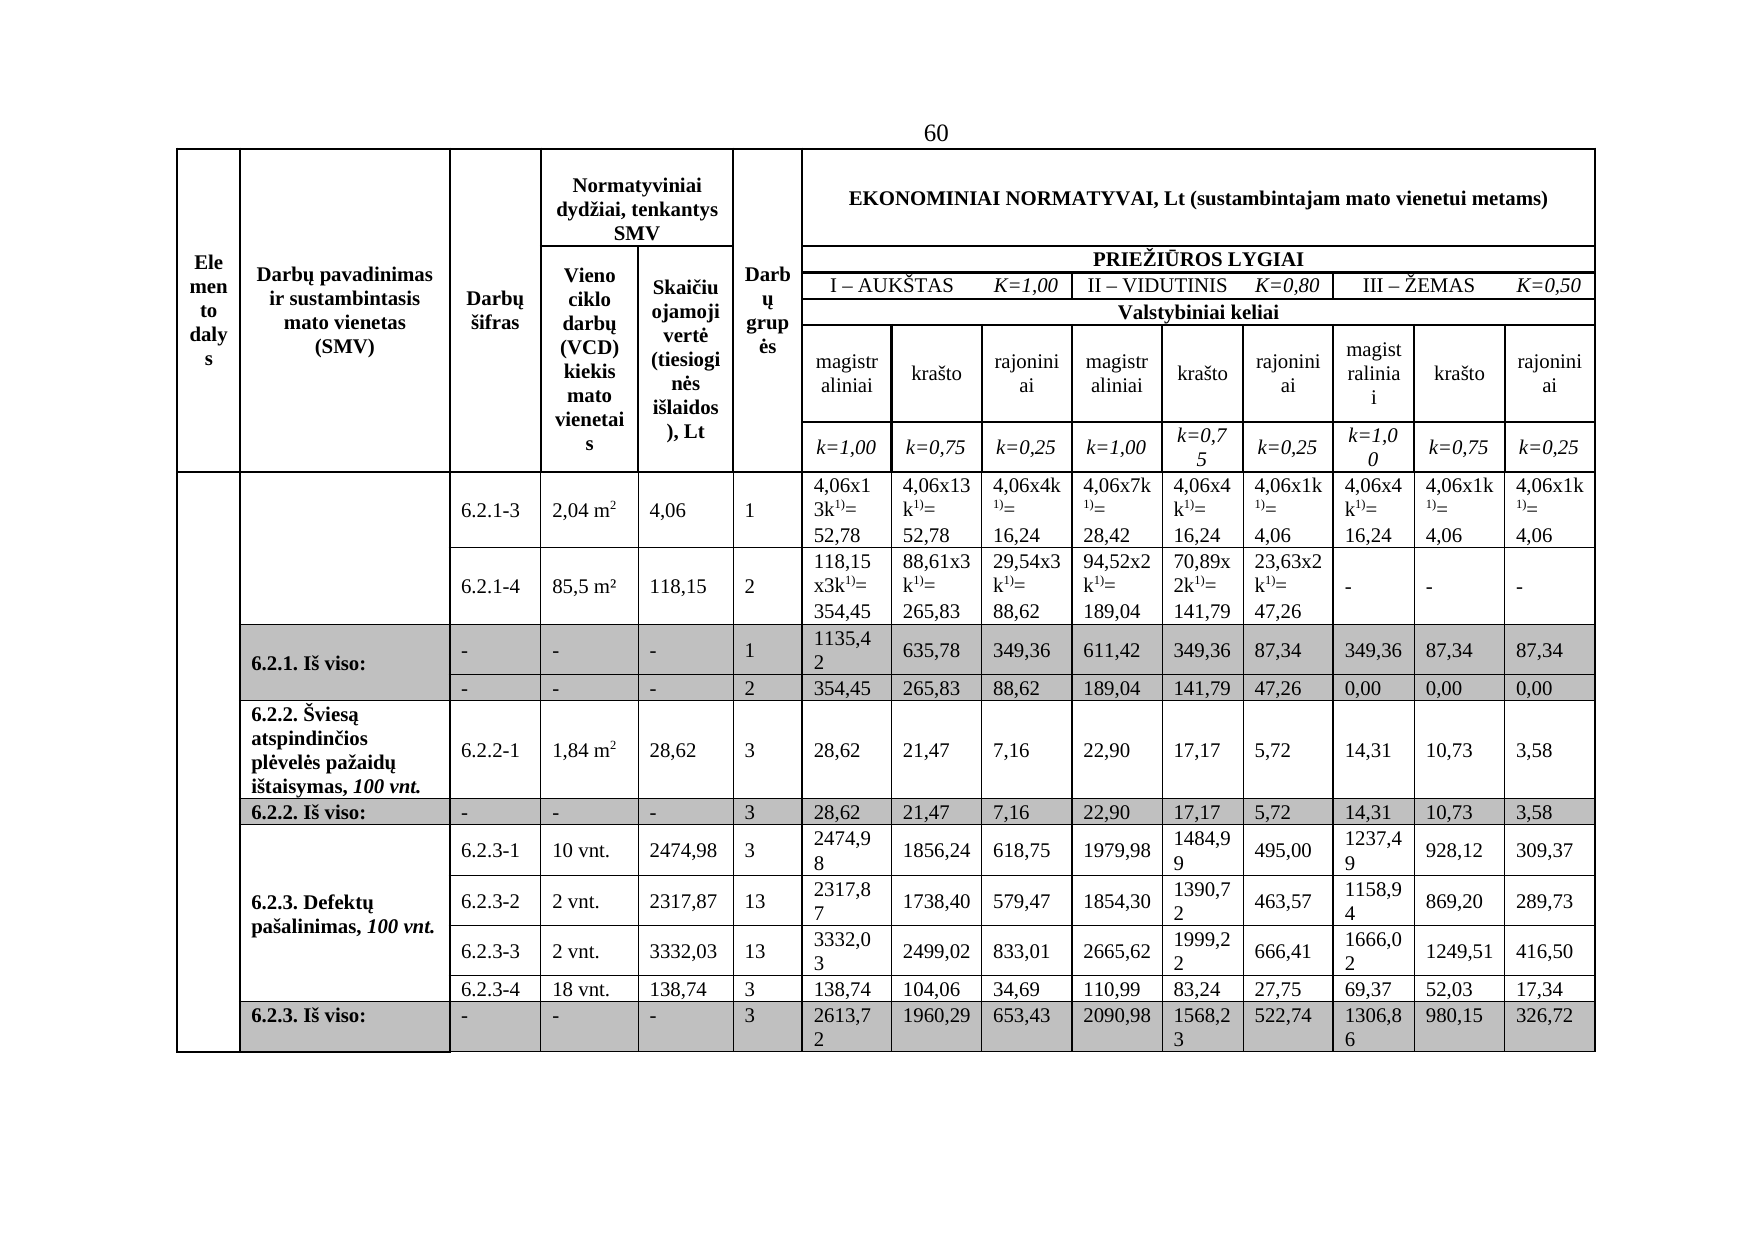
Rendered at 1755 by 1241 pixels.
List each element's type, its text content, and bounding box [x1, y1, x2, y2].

table_cell 980,15 [1415, 1002, 1504, 1051]
table_cell 70,89x2k1)= [1163, 548, 1243, 597]
table_cell - [451, 675, 540, 700]
table_cell 1,84 m2 [541, 701, 638, 798]
table_cell 2317,87 [639, 876, 733, 925]
table_cell 83,24 [1163, 976, 1243, 1001]
table_cell 635,78 [892, 625, 981, 674]
table_cell 6.2.3-1 [451, 825, 540, 874]
table_cell k=0,25 [1506, 423, 1594, 471]
table_cell 22,90 [1073, 701, 1162, 798]
table_cell 3332,03 [639, 926, 733, 975]
table_cell 4,06x13k1)= [803, 473, 891, 521]
table_cell krašto [1163, 326, 1242, 421]
table_cell 14,31 [1334, 799, 1414, 824]
table_cell 2474,98 [639, 825, 733, 874]
table_cell Skaičiuojamoji vertė (tiesioginės išlaidos), Lt [639, 247, 732, 471]
table_cell magistraliniai [1334, 326, 1413, 421]
table_cell 2 [734, 675, 801, 700]
table_cell 18 vnt. [541, 976, 638, 1001]
table_cell krašto [893, 326, 981, 421]
table_header EKONOMINIAI NORMATYVAI, Lt (sustambintajam mato vienetui metams) [803, 150, 1594, 245]
table_cell rajoniniai [1244, 326, 1332, 421]
table_cell 16,24 [982, 521, 1071, 547]
table_cell K=1,00 [982, 274, 1071, 297]
table_cell 354,45 [803, 675, 891, 700]
table_cell 1854,30 [1073, 876, 1162, 925]
table_cell 2499,02 [892, 926, 981, 975]
table_cell 52,78 [892, 521, 981, 547]
table_cell k=1,00 [1073, 423, 1161, 471]
table_cell 2665,62 [1073, 926, 1162, 975]
table_cell - [451, 799, 540, 824]
table_cell 349,36 [982, 625, 1071, 674]
table_cell 2090,98 [1073, 1002, 1162, 1051]
table_cell 4,06x7k1)= [1073, 473, 1162, 521]
table_header Darbų grupės [734, 150, 801, 471]
table_cell 189,04 [1073, 675, 1162, 700]
table_cell II – VIDUTINIS [1073, 274, 1243, 297]
table_cell - [639, 675, 733, 700]
table_cell 0,00 [1334, 675, 1414, 700]
table_cell 138,74 [803, 976, 891, 1001]
table_cell 87,34 [1505, 625, 1594, 674]
table_cell 21,47 [892, 701, 981, 798]
table_cell 16,24 [1334, 521, 1414, 547]
table_cell 3 [734, 799, 801, 824]
table_cell 13 [734, 926, 801, 975]
table_cell 28,62 [803, 799, 891, 824]
table_cell III – ŽEMAS [1334, 274, 1504, 297]
table_cell 1 [734, 473, 801, 547]
table_cell k=1,00 [803, 423, 890, 471]
table_cell 118,15 [639, 548, 733, 623]
table_cell 4,06x13k1)= [892, 473, 981, 521]
table_cell 2317,87 [803, 876, 891, 925]
table_cell 85,5 m² [541, 548, 638, 623]
table_cell 2 vnt. [541, 876, 638, 925]
table_cell 28,62 [639, 701, 733, 798]
table_header Normatyviniai dydžiai, tenkantys SMV [542, 150, 732, 245]
table_cell 6.2.3. Iš viso: [241, 1002, 449, 1051]
table_cell 3 [734, 701, 801, 798]
table_cell 928,12 [1415, 825, 1504, 874]
table_cell 611,42 [1073, 625, 1162, 674]
table_cell 4,06 [1415, 521, 1504, 547]
table_cell 618,75 [982, 825, 1071, 874]
table_cell - [1505, 548, 1594, 623]
table_cell 265,83 [892, 675, 981, 700]
table_cell k=0,25 [1244, 423, 1332, 471]
table_cell 47,26 [1244, 675, 1332, 700]
table_cell k=1,00 [1334, 423, 1413, 471]
table_cell 4,06 [1505, 521, 1594, 547]
table_cell k=0,75 [1415, 423, 1504, 471]
table_cell 6.2.1. Iš viso: [241, 625, 449, 700]
table_cell 1 [734, 625, 801, 674]
table_cell - [541, 1002, 638, 1051]
table_cell 265,83 [892, 597, 981, 623]
table_cell 1390,72 [1163, 876, 1243, 925]
table_header Elemento dalys [178, 150, 239, 471]
table_cell 2,04 m2 [541, 473, 638, 547]
table_cell 88,62 [982, 597, 1071, 623]
table_cell 28,42 [1073, 521, 1162, 547]
table_cell 141,79 [1163, 597, 1243, 623]
table_cell 309,37 [1505, 825, 1594, 874]
table_cell 3,58 [1505, 799, 1594, 824]
table_cell k=0,75 [1163, 423, 1242, 471]
table_cell - [451, 625, 540, 674]
table_cell I – AUKŠTAS [803, 274, 982, 297]
table_cell 653,43 [982, 1002, 1071, 1051]
table_cell k=0,75 [893, 423, 981, 471]
table_cell 6.2.2. Šviesą atspindinčios plėvelės pažaidų ištaisymas, 100 vnt. [241, 701, 449, 798]
table_cell 29,54x3k1)= [982, 548, 1071, 597]
table_cell 5,72 [1244, 799, 1332, 824]
table_cell Valstybiniai keliai [803, 300, 1594, 324]
table_cell Vieno ciklo darbų (VCD) kiekis mato vienetais [542, 247, 637, 471]
table_cell 4,06x1k1)= [1505, 473, 1594, 521]
table_cell 10,73 [1415, 799, 1504, 824]
table_cell 2 vnt. [541, 926, 638, 975]
table_cell - [541, 675, 638, 700]
table_cell 1999,22 [1163, 926, 1243, 975]
table_cell 1979,98 [1073, 825, 1162, 874]
table_cell 6.2.3-4 [451, 976, 540, 1001]
table_cell 354,45 [803, 597, 891, 623]
table_cell 47,26 [1244, 597, 1332, 623]
table_cell 326,72 [1505, 1002, 1594, 1051]
table_cell 1306,86 [1334, 1002, 1414, 1051]
table_cell 17,17 [1163, 799, 1243, 824]
table_cell 22,90 [1073, 799, 1162, 824]
table_cell - [541, 799, 638, 824]
table_cell 1237,49 [1334, 825, 1414, 874]
table_cell 17,34 [1505, 976, 1594, 1001]
table_cell 6.2.3-3 [451, 926, 540, 975]
table_cell 4,06x1k1)= [1415, 473, 1504, 521]
table_cell 110,99 [1073, 976, 1162, 1001]
table_cell 1960,29 [892, 1002, 981, 1051]
table_cell 104,06 [892, 976, 981, 1001]
table_cell 1738,40 [892, 876, 981, 925]
table_cell - [1334, 548, 1414, 623]
table_cell 4,06 [639, 473, 733, 547]
table_header Darbų pavadinimas ir sustambintasis mato vienetas (SMV) [241, 150, 449, 471]
table_cell 666,41 [1244, 926, 1332, 975]
table_cell 869,20 [1415, 876, 1504, 925]
table_cell 3332,03 [803, 926, 891, 975]
table_cell 416,50 [1505, 926, 1594, 975]
table_cell 579,47 [982, 876, 1071, 925]
table_cell 189,04 [1073, 597, 1162, 623]
table_cell - [451, 1002, 540, 1051]
table_cell - [541, 625, 638, 674]
table_cell 13 [734, 876, 801, 925]
table_cell K=0,80 [1243, 274, 1332, 297]
table_cell 28,62 [803, 701, 891, 798]
table_cell 52,03 [1415, 976, 1504, 1001]
table_cell 94,52x2k1)= [1073, 548, 1162, 597]
table_cell [241, 473, 449, 623]
table_cell 10,73 [1415, 701, 1504, 798]
table_cell 3 [734, 1002, 801, 1051]
table_cell 4,06x1k1)= [1244, 473, 1332, 521]
table_cell - [639, 799, 733, 824]
table_cell PRIEŽIŪROS LYGIAI [803, 247, 1594, 271]
table_cell 4,06x4k1)= [1334, 473, 1414, 521]
table_header Darbų šifras [451, 150, 540, 471]
table_cell magistraliniai [803, 326, 890, 421]
table_cell 1666,02 [1334, 926, 1414, 975]
table_cell 1856,24 [892, 825, 981, 874]
table_cell 4,06 [1244, 521, 1332, 547]
table_cell 16,24 [1163, 521, 1243, 547]
table_cell 6.2.1-4 [451, 548, 540, 623]
table_cell 349,36 [1163, 625, 1243, 674]
table_cell 87,34 [1244, 625, 1332, 674]
table_cell 6.2.2. Iš viso: [241, 799, 449, 824]
table_cell [178, 473, 239, 1051]
table_cell rajoniniai [983, 326, 1071, 421]
table_cell rajoniniai [1506, 326, 1594, 421]
table_cell 1158,94 [1334, 876, 1414, 925]
table_cell 23,63x2k1)= [1244, 548, 1332, 597]
table_cell 349,36 [1334, 625, 1414, 674]
table_cell 3 [734, 976, 801, 1001]
table_cell 522,74 [1244, 1002, 1332, 1051]
table_cell 14,31 [1334, 701, 1414, 798]
table_cell 0,00 [1415, 675, 1504, 700]
table_cell 6.2.2-1 [451, 701, 540, 798]
table_cell 2613,72 [803, 1002, 891, 1051]
table_cell 4,06x4k1)= [1163, 473, 1243, 521]
table_cell 5,72 [1244, 701, 1332, 798]
table_cell - [1415, 548, 1504, 623]
table_cell krašto [1415, 326, 1504, 421]
table_cell 833,01 [982, 926, 1071, 975]
table_cell 27,75 [1244, 976, 1332, 1001]
table_cell 6.2.3-2 [451, 876, 540, 925]
table_cell - [639, 625, 733, 674]
table_cell 6.2.1-3 [451, 473, 540, 547]
table_cell 0,00 [1505, 675, 1594, 700]
table_cell 1568,23 [1163, 1002, 1243, 1051]
table_cell 87,34 [1415, 625, 1504, 674]
table_cell 118,15x3k1)= [803, 548, 891, 597]
table_cell 1249,51 [1415, 926, 1504, 975]
table_cell 463,57 [1244, 876, 1332, 925]
table_cell 495,00 [1244, 825, 1332, 874]
table_cell 141,79 [1163, 675, 1243, 700]
table_cell 1135,42 [803, 625, 891, 674]
table_cell 52,78 [803, 521, 891, 547]
table_cell 289,73 [1505, 876, 1594, 925]
table_cell magistraliniai [1073, 326, 1161, 421]
table_cell 4,06x4k1)= [982, 473, 1071, 521]
table_cell 69,37 [1334, 976, 1414, 1001]
table_cell 7,16 [982, 701, 1071, 798]
table_cell 6.2.3. Defektų pašalinimas, 100 vnt. [241, 825, 449, 1001]
table_cell 3 [734, 825, 801, 874]
table_cell k=0,25 [983, 423, 1071, 471]
table_cell 3,58 [1505, 701, 1594, 798]
table_cell 2474,98 [803, 825, 891, 874]
table_cell 88,61x3k1)= [892, 548, 981, 597]
table_cell 88,62 [982, 675, 1071, 700]
table_cell K=0,50 [1505, 274, 1594, 297]
table_cell 138,74 [639, 976, 733, 1001]
table_cell 17,17 [1163, 701, 1243, 798]
table_cell 10 vnt. [541, 825, 638, 874]
table_cell 34,69 [982, 976, 1071, 1001]
table_cell - [639, 1002, 733, 1051]
table_cell 21,47 [892, 799, 981, 824]
table_cell 2 [734, 548, 801, 623]
table_cell 1484,99 [1163, 825, 1243, 874]
table_cell 7,16 [982, 799, 1071, 824]
